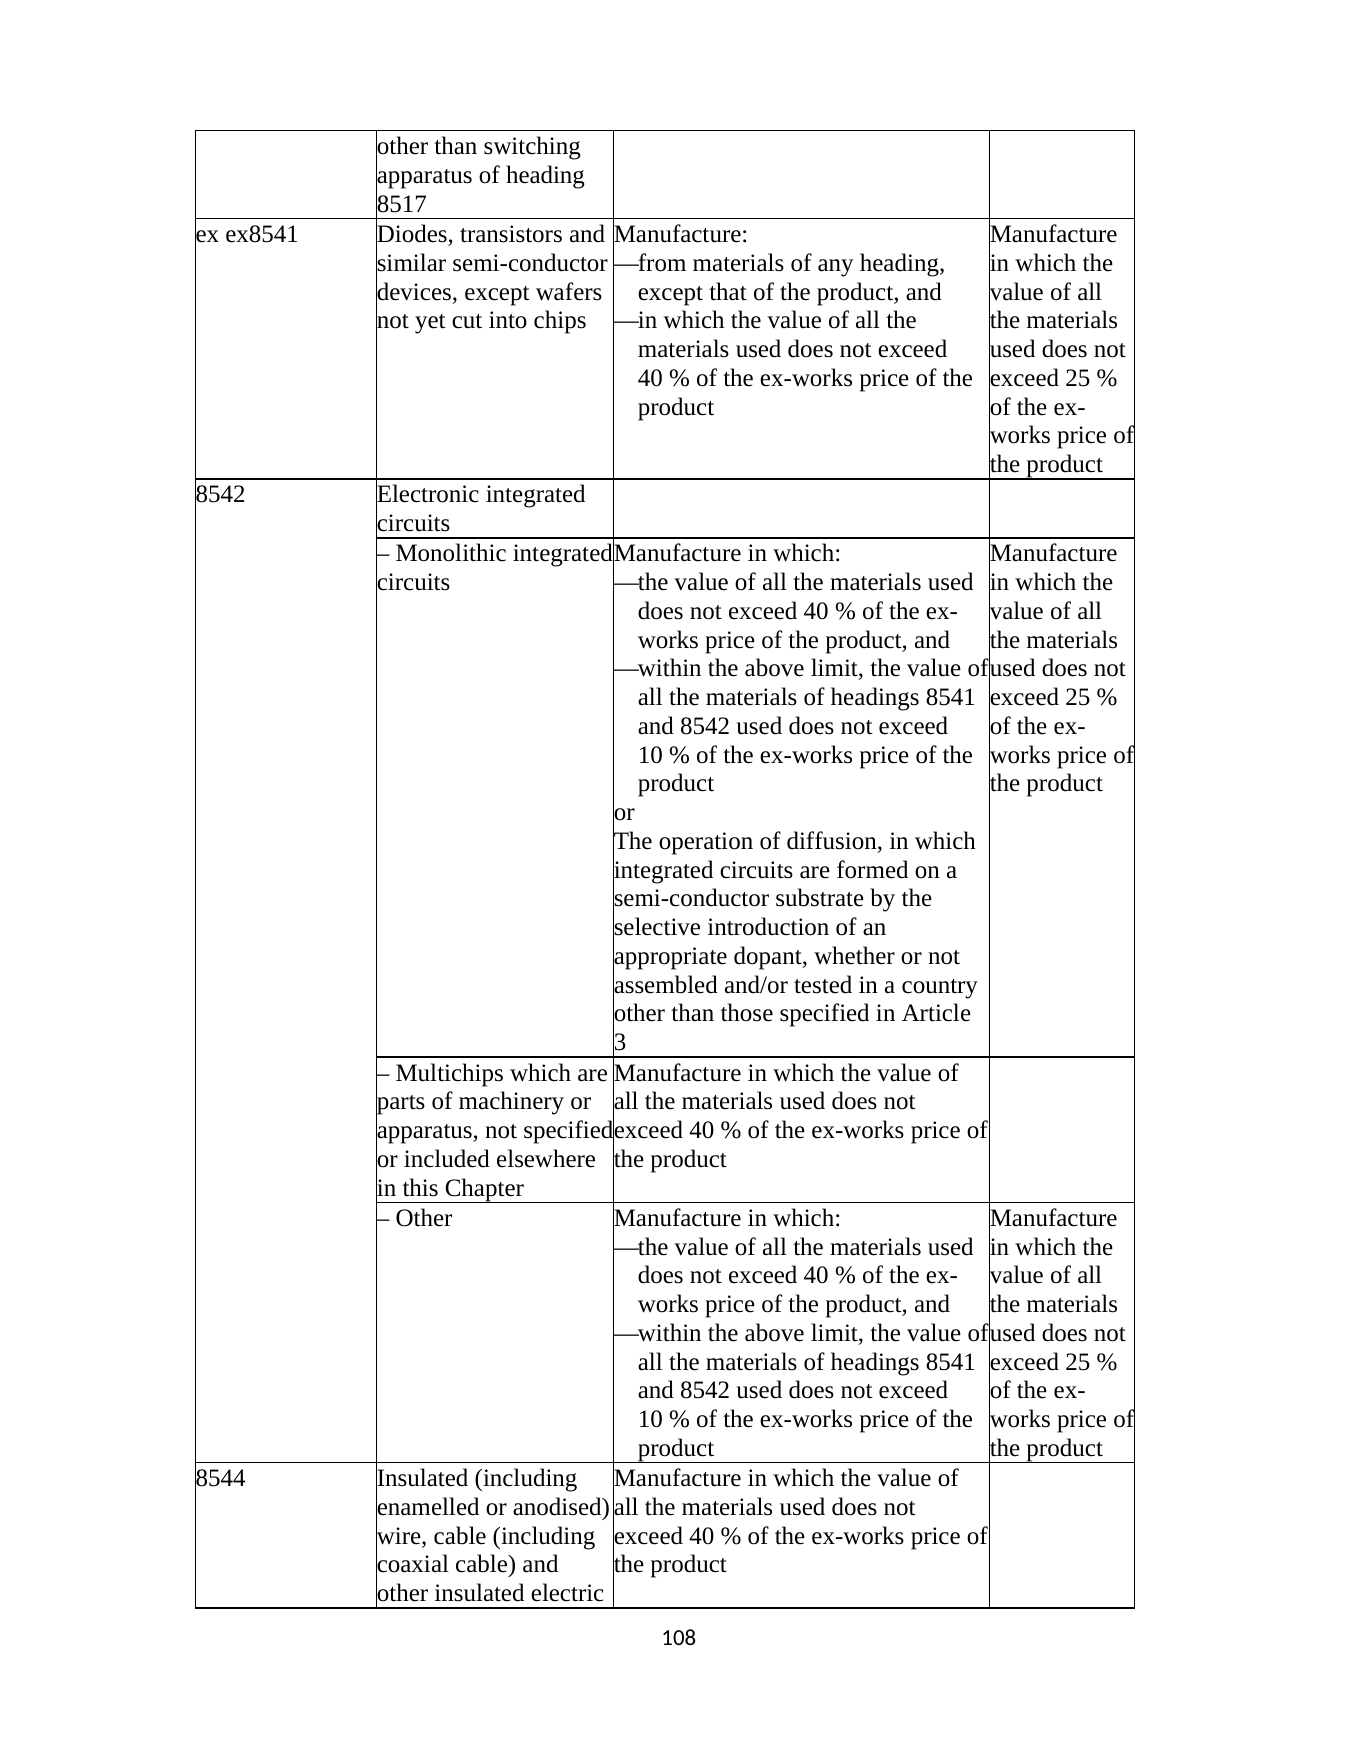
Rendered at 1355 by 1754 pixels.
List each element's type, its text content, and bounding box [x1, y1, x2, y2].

table_cell 8542 [196, 480, 376, 1462]
table_header — [614, 1232, 638, 1249]
table_cell other than switching apparatus of heading 8517 [377, 131, 613, 218]
table_header from materials of any heading, except that of the product, and [638, 248, 989, 305]
table_header — [614, 248, 638, 265]
table_cell Manufacture in which the value of all the materials used does not exceed 25 % of the ex-works price of the product [990, 219, 1134, 478]
table_cell Manufacture in which: [614, 1203, 989, 1232]
table_header the value of all the materials used does not exceed 40 % of the ex-works price of the product, and [638, 567, 989, 653]
table_cell – Other [377, 1203, 613, 1462]
table_header — [614, 266, 638, 305]
table_cell Manufacture: [614, 219, 989, 248]
table_cell [614, 480, 989, 537]
table_header — [614, 671, 638, 797]
table_header — [614, 323, 638, 420]
table_header — [614, 567, 638, 584]
table_cell [614, 420, 989, 478]
table_cell Diodes, transistors and similar semi-conductor devices, except wafers not yet cut into chips [377, 219, 613, 478]
table_header — [614, 1318, 638, 1335]
table_cell Manufacture in which the value of all the materials used does not exceed 25 % of the ex-works price of the product [990, 539, 1134, 1056]
table_cell Manufacture in which the value of all the materials used does not exceed 25 % of the ex-works price of the product [990, 1203, 1134, 1462]
table_header the value of all the materials used does not exceed 40 % of the ex-works price of the product, and [638, 1232, 989, 1318]
table_cell [990, 1058, 1134, 1201]
table_header — [614, 654, 638, 670]
table_cell [196, 131, 376, 218]
table_cell Manufacture in which the value of all the materials used does not exceed 40 % of the ex-works price of the product [614, 1463, 989, 1607]
table_header — [614, 305, 638, 322]
table_cell – Multichips which are parts of machinery or apparatus, not specified or included elsewhere in this Chapter [377, 1058, 613, 1201]
table_cell [614, 131, 989, 218]
table_cell Electronic integrated circuits [377, 480, 613, 537]
table_header within the above limit, the value of all the materials of headings 8541 and 8542 used does not exceed 10 % of the ex-works price of the product [638, 654, 989, 797]
table_header — [614, 1336, 638, 1462]
table_cell 8544 [196, 1463, 376, 1607]
table_cell – Monolithic integrated circuits [377, 539, 613, 1056]
table_cell or The operation of diffusion, in which integrated circuits are formed on a semi-conductor substrate by the selective introduction of an appropriate dopant, whether or not assembled and/or tested in a country other than those specified in Article 3 [614, 797, 989, 1056]
table_cell Insulated (including enamelled or anodised) wire, cable (including coaxial cable) and other insulated electric [377, 1463, 613, 1607]
table_cell Manufacture in which: [614, 539, 989, 567]
table_cell Manufacture in which the value of all the materials used does not exceed 40 % of the ex-works price of the product [614, 1058, 989, 1201]
table_header — [614, 585, 638, 653]
table_header in which the value of all the materials used does not exceed 40 % of the ex-works price of the product [638, 305, 989, 420]
table_header within the above limit, the value of all the materials of headings 8541 and 8542 used does not exceed 10 % of the ex-works price of the product [638, 1318, 989, 1462]
table_header — [614, 1250, 638, 1318]
table_cell [990, 480, 1134, 537]
table_cell [990, 131, 1134, 218]
table_cell [990, 1463, 1134, 1607]
table_cell ex ex8541 [196, 219, 376, 478]
